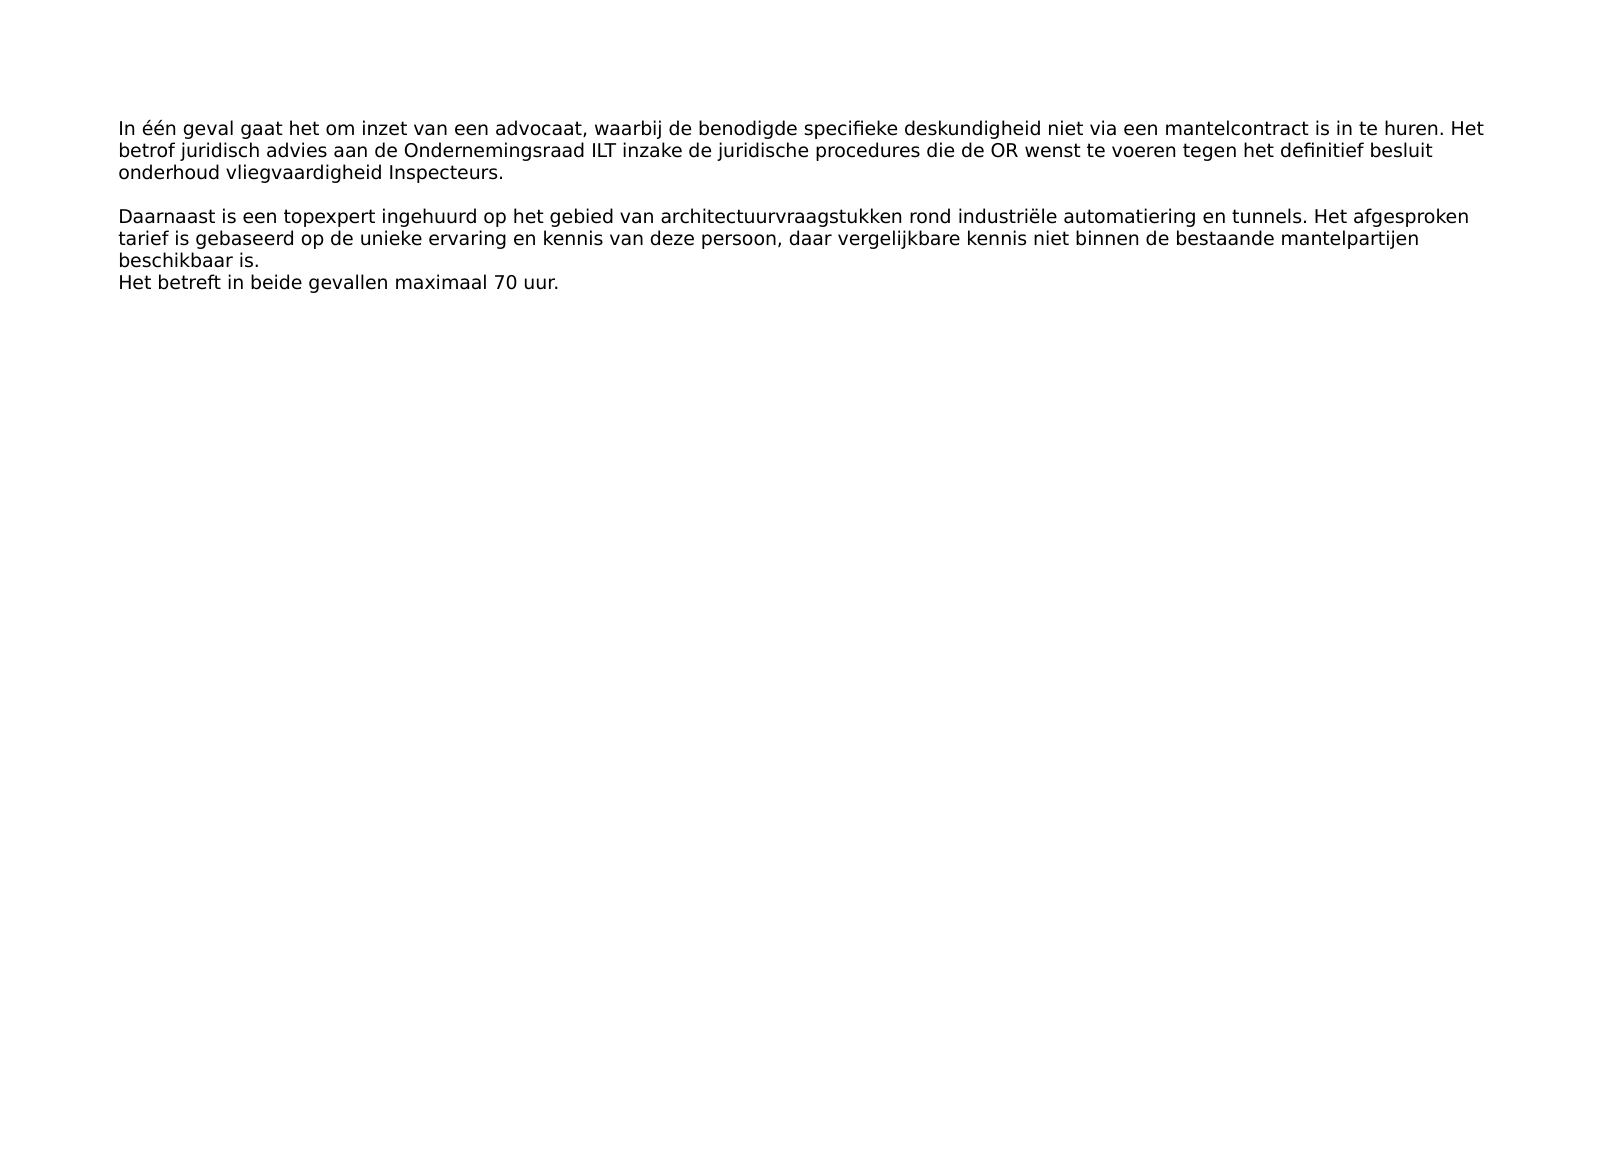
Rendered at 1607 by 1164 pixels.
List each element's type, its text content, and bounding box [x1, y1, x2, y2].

text Daarnaast is een topexpert ingehuurd op het gebied van architectuurvraagstukken rond industriële automatiering en tunnels. Het afgesproken tarief is gebaseerd op de unieke ervaring en kennis van deze persoon, daar vergelijkbare kennis niet binnen de bestaande mantelpartijen beschikbaar is. [118, 206, 1488, 272]
text In één geval gaat het om inzet van een advocaat, waarbij de benodigde specifieke deskundigheid niet via een mantelcontract is in te huren. Het betrof juridisch advies aan de Ondernemingsraad ILT inzake de juridische procedures die de OR wenst te voeren tegen het definitief besluit onderhoud vliegvaardigheid Inspecteurs. [118, 118, 1488, 184]
text Het betreft in beide gevallen maximaal 70 uur. [118, 272, 1488, 294]
